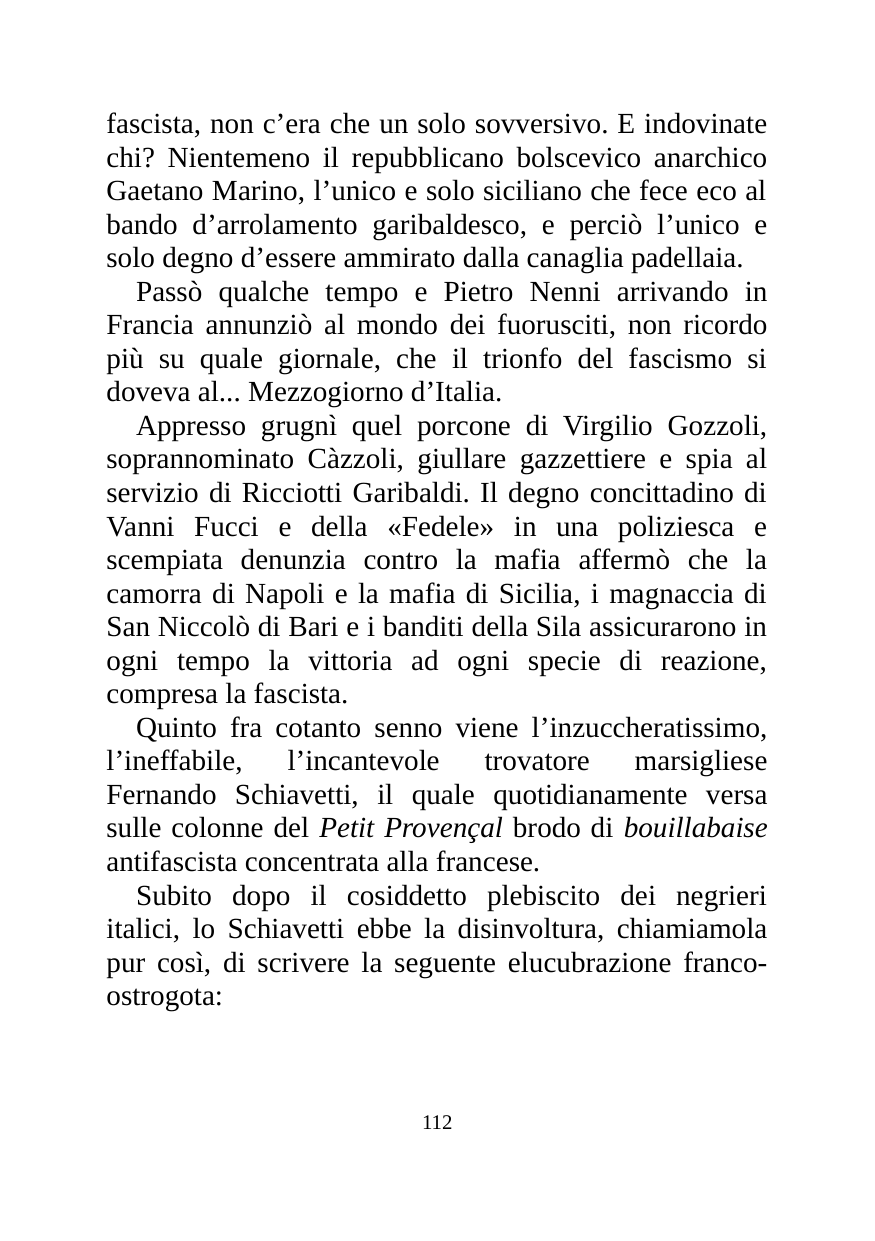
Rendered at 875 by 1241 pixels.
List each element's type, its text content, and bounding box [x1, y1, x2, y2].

text Passò qualche tempo e Pietro Nenni arrivando in Francia annunziò al mondo dei fuorusciti, non ricordo più su quale giornale, che il trionfo del fascismo si doveva al... Mezzogiorno d’Italia. [106, 274, 768, 408]
text Appresso grugnì quel porcone di Virgilio Gozzoli, soprannominato Càzzoli, giullare gazzettiere e spia al servizio di Ricciotti Garibaldi. Il degno concittadino di Vanni Fucci e della «Fedele» in una poliziesca e scempiata denunzia contro la mafia affermò che la camorra di Napoli e la mafia di Sicilia, i magnaccia di San Niccolò di Bari e i banditi della Sila assicurarono in ogni tempo la vittoria ad ogni specie di reazione, compresa la fascista. [106, 408, 768, 710]
text fascista, non c’era che un solo sovversivo. E indovinate chi? Nientemeno il repubblicano bolscevico anarchico Gaetano Marino, l’unico e solo siciliano che fece eco al bando d’arrolamento garibaldesco, e perciò l’unico e solo degno d’essere ammirato dalla canaglia padellaia. [106, 106, 768, 274]
text Quinto fra cotanto senno viene l’inzuccheratissimo, l’ineffabile, l’incantevole trovatore marsigliese Fernando Schiavetti, il quale quotidianamente versa sulle colonne del Petit Provençal brodo di bouillabaise antifascista concentrata alla francese. [106, 710, 768, 878]
text Subito dopo il cosiddetto plebiscito dei negrieri italici, lo Schiavetti ebbe la disinvoltura, chiamiamola pur così, di scrivere la seguente elucubrazione franco-ostrogota: [106, 878, 768, 1012]
